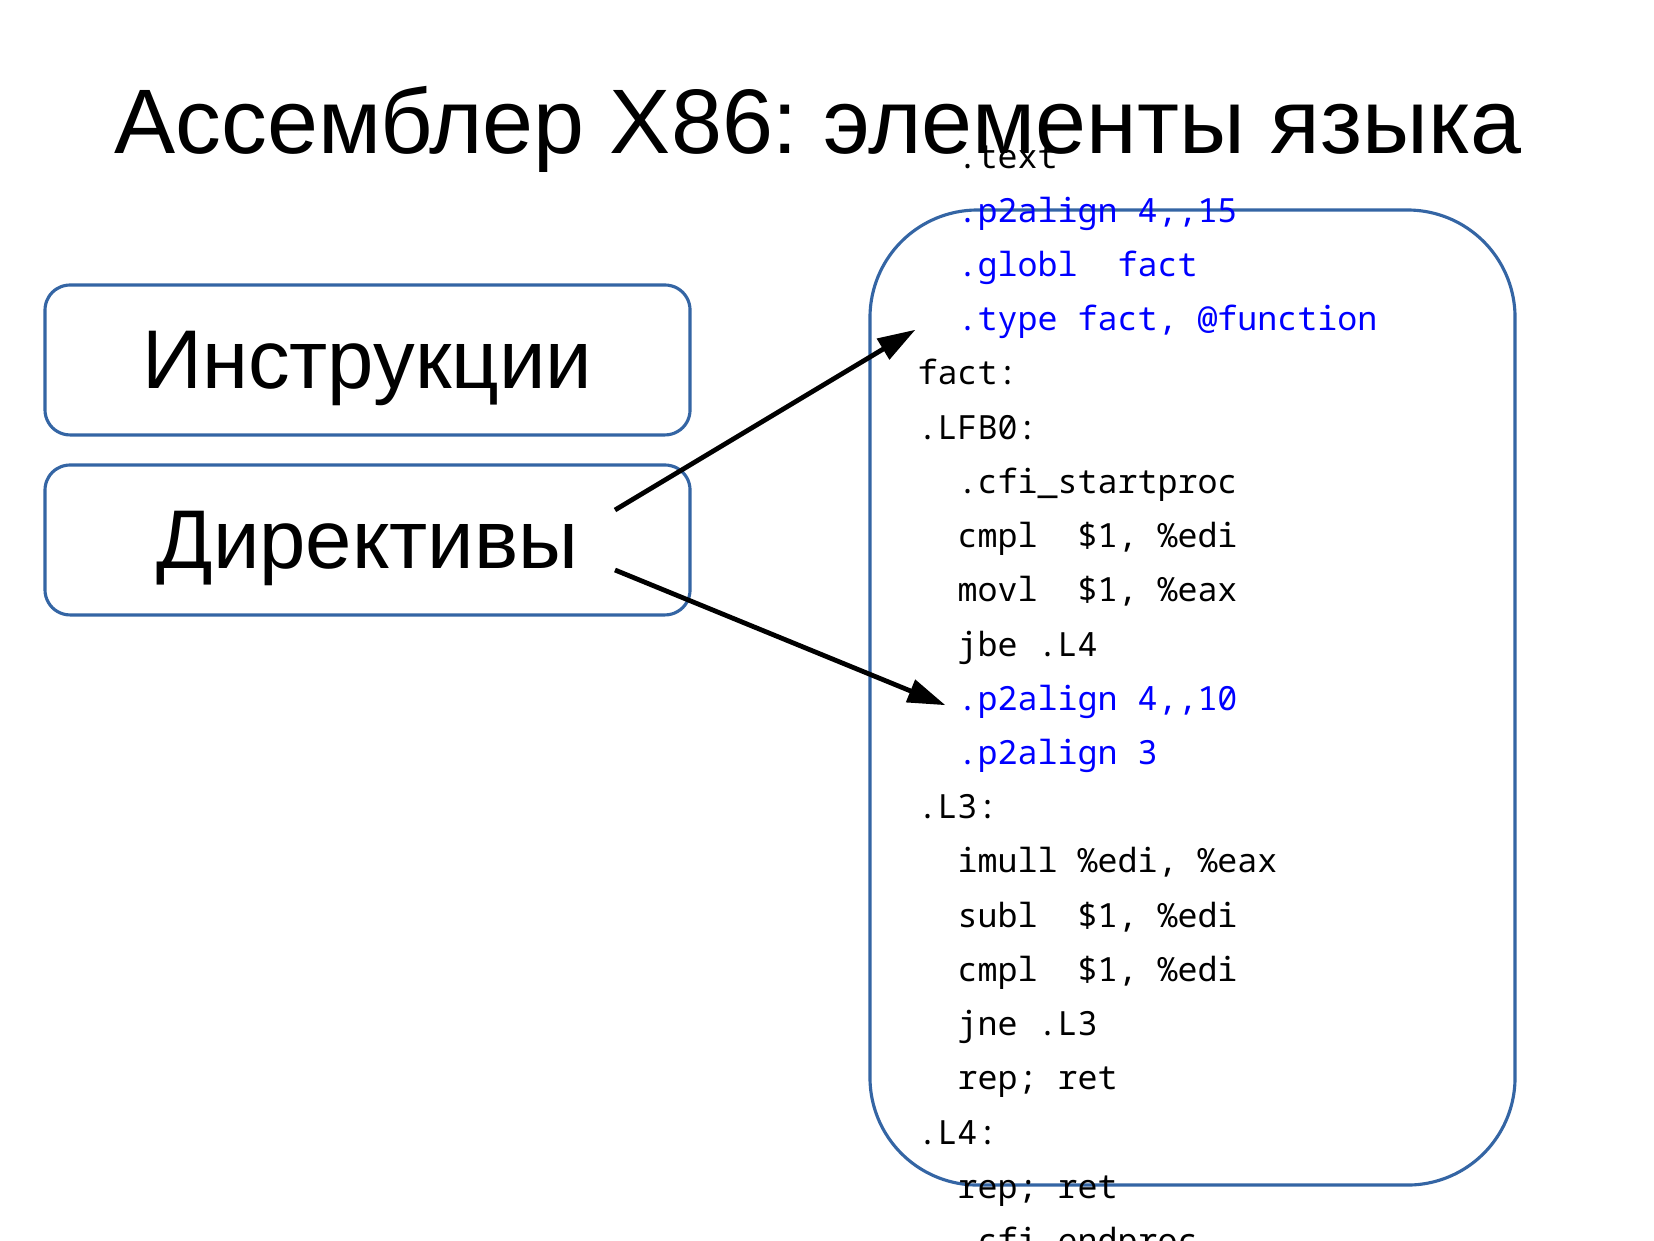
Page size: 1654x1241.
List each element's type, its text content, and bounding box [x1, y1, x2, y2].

text_box Инструкции [45, 285, 691, 435]
text_box Директивы [45, 465, 691, 615]
text_box .text .p2align 4,,15 .globl fact .type fact, @function fact: .LFB0: .cfi_startproc cmpl $1, %edi movl $1, %eax jbe .L4 .p2align 4,,10 .p2align 3 .L3: imull %edi, %eax subl $1, %edi cmpl $1, %edi jne .L3 rep; ret .L4: rep; ret .cfi_endproc [870, 210, 1516, 1186]
title Ассемблер X86: элементы языка [75, 17, 1564, 226]
